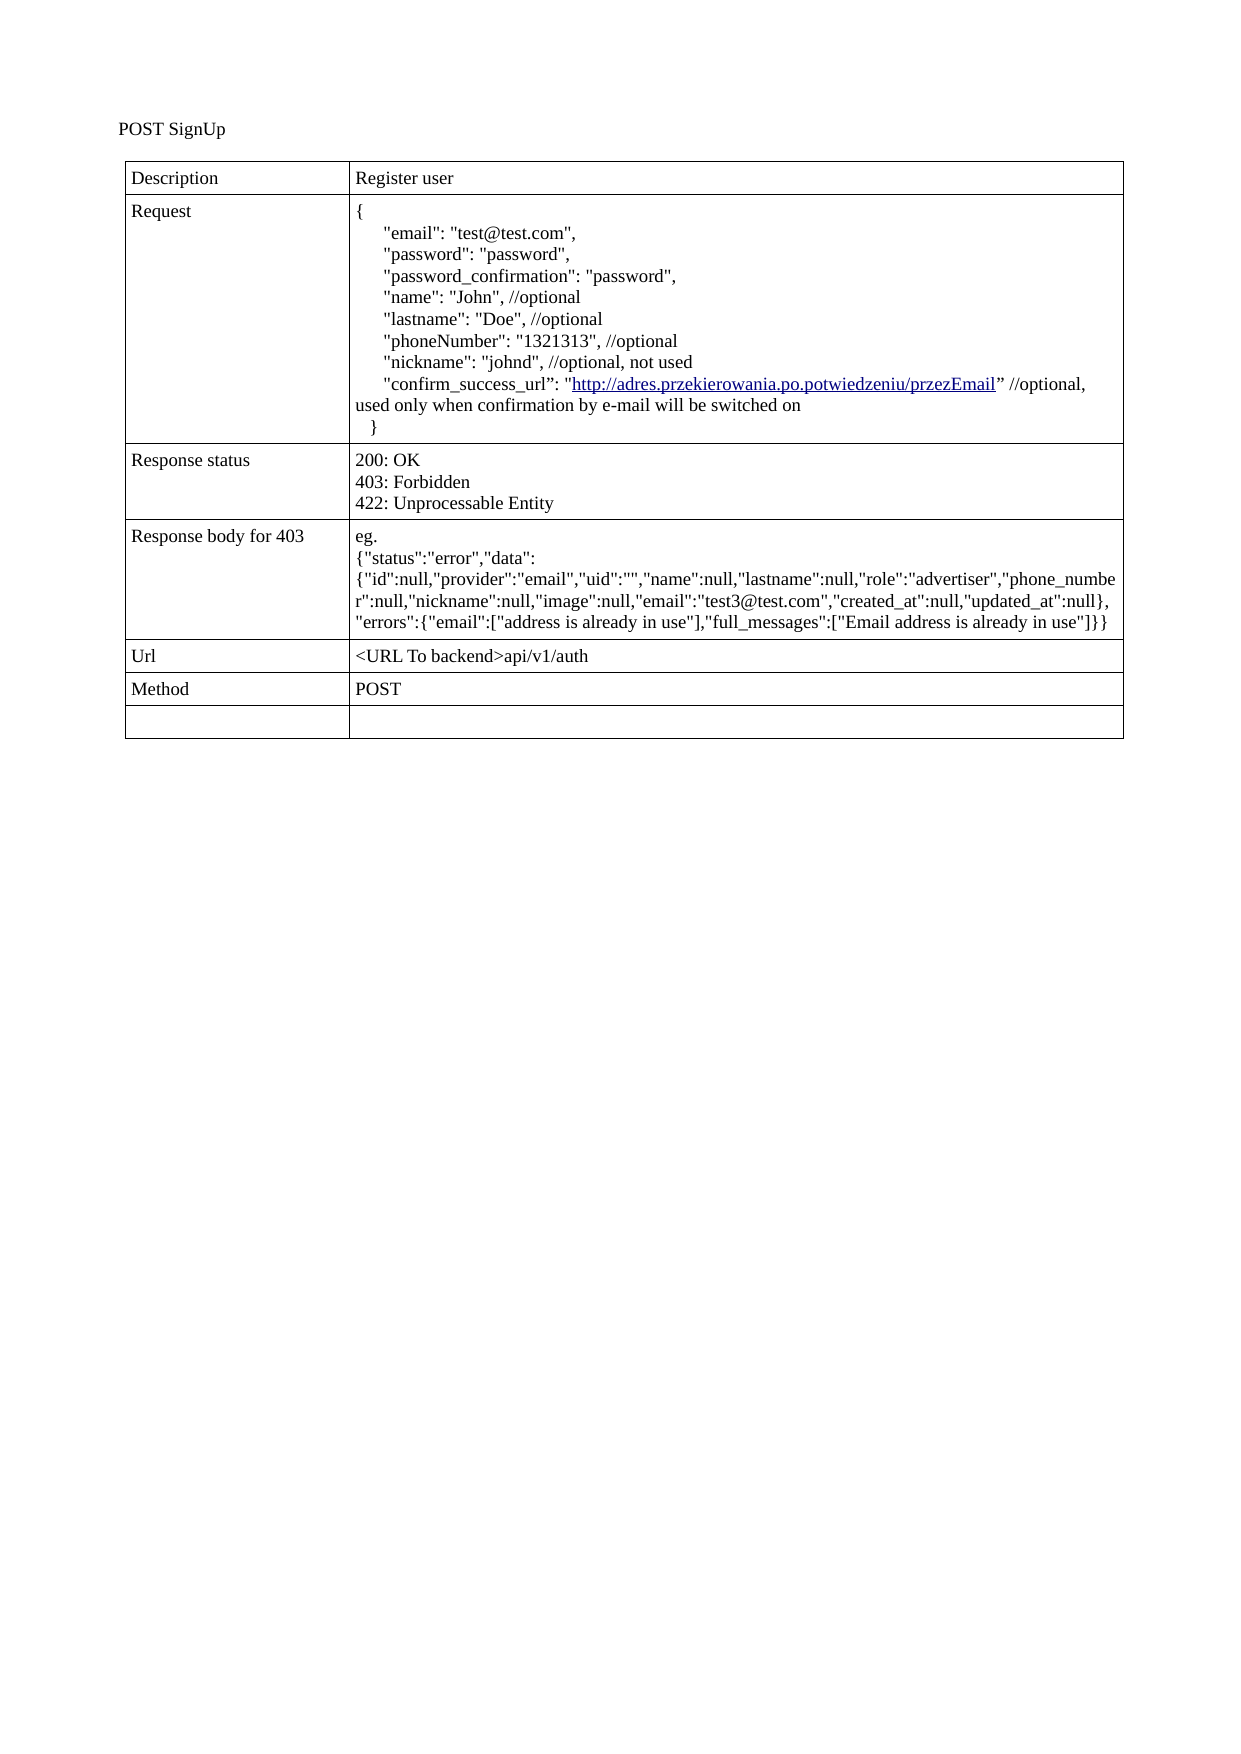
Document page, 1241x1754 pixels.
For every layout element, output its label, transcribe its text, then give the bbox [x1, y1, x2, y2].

table_cell Response body for 403 [126, 520, 349, 639]
text POST SignUp [118, 118, 1122, 161]
table_cell eg. {"status":"error","data":{"id":null,"provider":"email","uid":"","name":null,"lastname":null,"role":"advertiser","phone_number":null,"nickname":null,"image":null,"email":"test3@test.com","created_at":null,"updated_at":null},"errors":{"email":["address is already in use"],"full_messages":["Email address is already in use"]}} [350, 520, 1123, 639]
table_cell Request [126, 195, 349, 443]
table_cell { "email": "test@test.com", "password": "password", "password_confirmation": "password", "name": "John", //optional "lastname": "Doe", //optional "phoneNumber": "1321313", //optional "nickname": "johnd", //optional, not used "confirm_success_url”: "http://adres.przekierowania.po.potwiedzeniu/przezEmail” //optional, used only when confirmation by e-mail will be switched on } [350, 195, 1123, 443]
table_cell POST [350, 673, 1123, 705]
table_cell 200: OK 403: Forbidden 422: Unprocessable Entity [350, 444, 1123, 519]
table_cell Method [126, 673, 349, 705]
table_header Register user [350, 162, 1123, 194]
table_cell [126, 706, 349, 738]
table_header Description [126, 162, 349, 194]
table_cell [350, 706, 1123, 738]
table_cell Response status [126, 444, 349, 519]
table_cell Url [126, 640, 349, 672]
table_cell <URL To backend>api/v1/auth [350, 640, 1123, 672]
